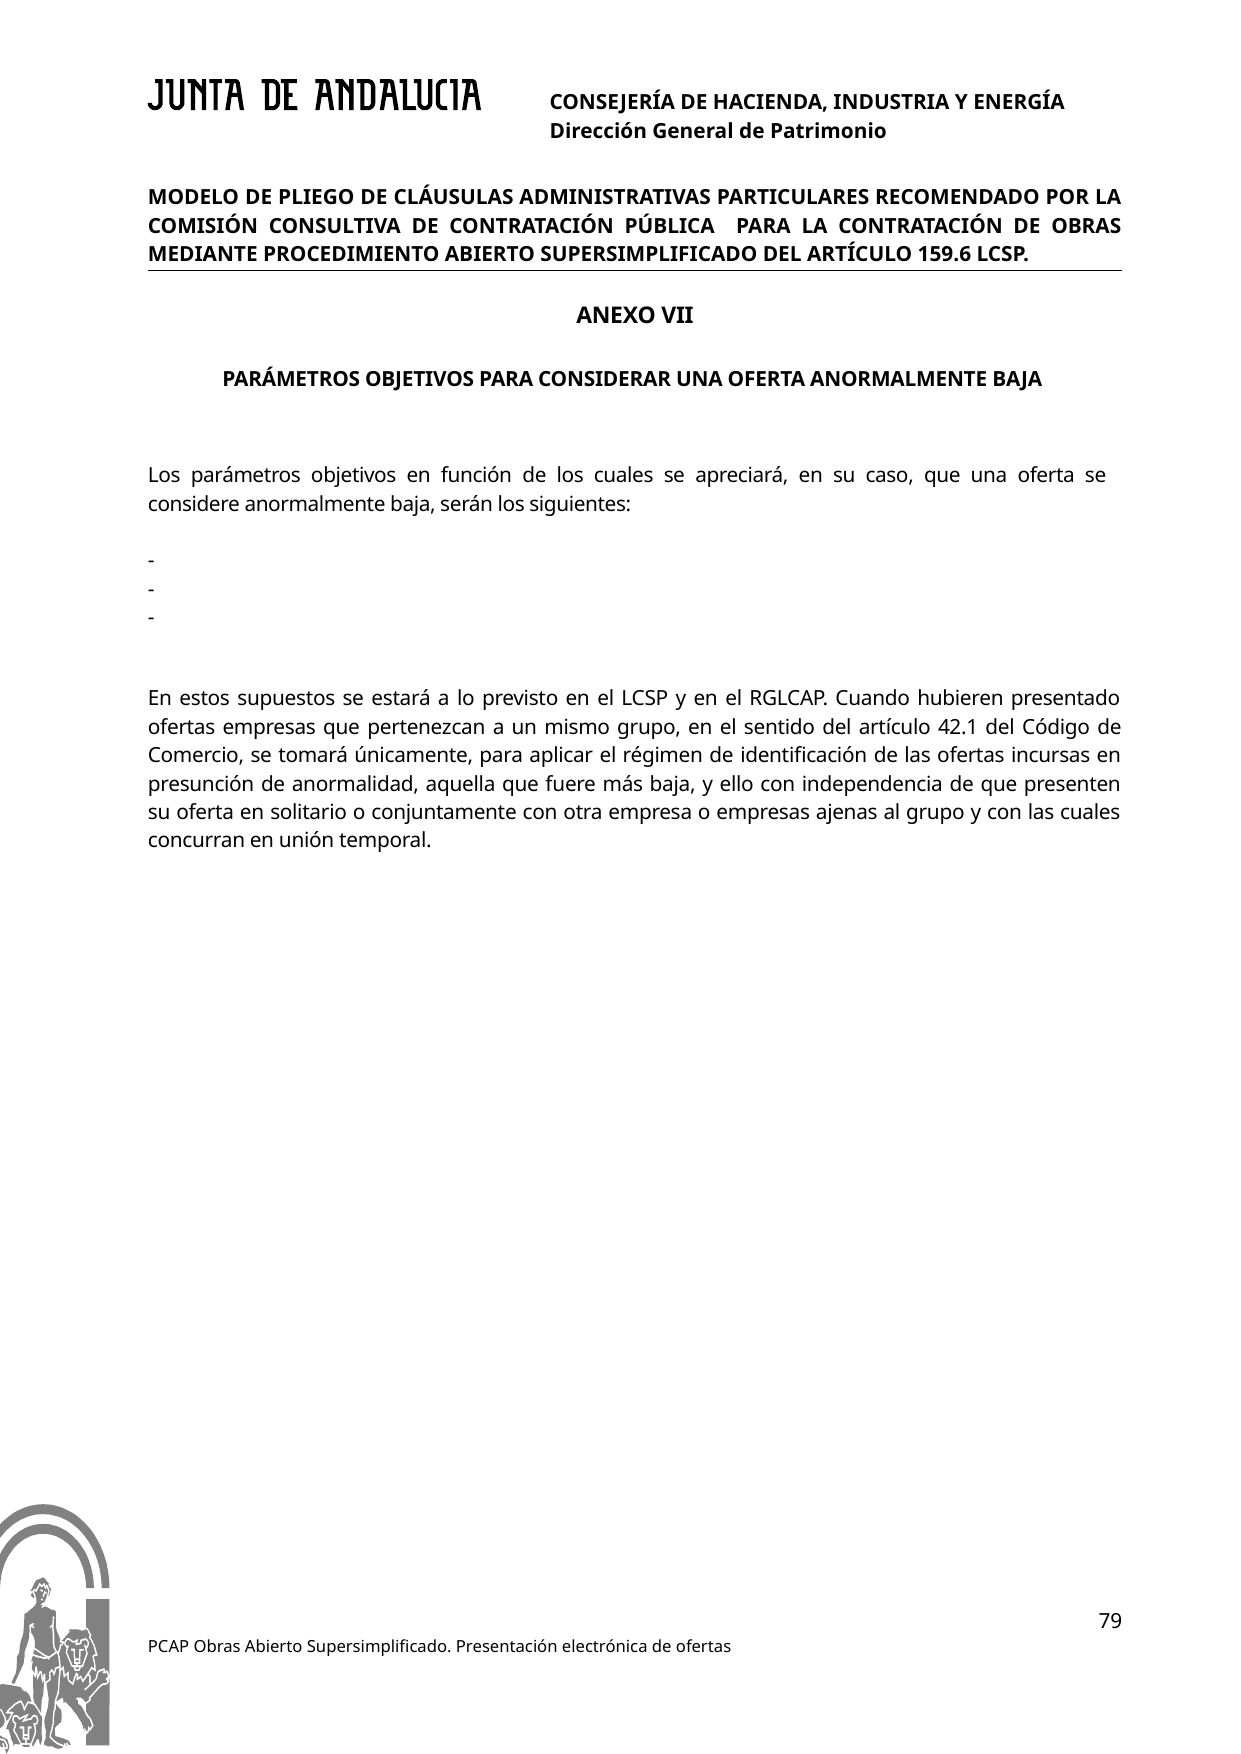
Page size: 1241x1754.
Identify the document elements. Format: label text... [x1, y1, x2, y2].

text ANEXO VII [148, 299, 1122, 331]
text PARÁMETROS OBJETIVOS PARA CONSIDERAR UNA OFERTA ANORMALMENTE BAJA [148, 364, 1122, 393]
text Los parámetros objetivos en función de los cuales se apreciará, en su caso, que una oferta se considere anormalmente baja, serán los siguientes: [148, 460, 1107, 517]
text - [148, 574, 1107, 602]
text - [148, 602, 1107, 631]
text En estos supuestos se estará a lo previsto en el LCSP y en el RGLCAP. Cuando hubieren presentado ofertas empresas que pertenezcan a un mismo grupo, en el sentido del artículo 42.1 del Código de Comercio, se tomará únicamente, para aplicar el régimen de identificación de las ofertas incursas en presunción de anormalidad, aquella que fuere más baja, y ello con independencia de que presenten su oferta en solitario o conjuntamente con otra empresa o empresas ajenas al grupo y con las cuales concurran en unión temporal. [148, 683, 1122, 854]
text MODELO DE PLIEGO DE CLÁUSULAS ADMINISTRATIVAS PARTICULARES RECOMENDADO POR LA COMISIÓN CONSULTIVA DE CONTRATACIÓN PÚBLICA PARA LA CONTRATACIÓN DE OBRAS MEDIANTE PROCEDIMIENTO ABIERTO SUPERSIMPLIFICADO DEL ARTÍCULO 159.6 LCSP. [148, 182, 1122, 270]
text - [148, 546, 1107, 574]
